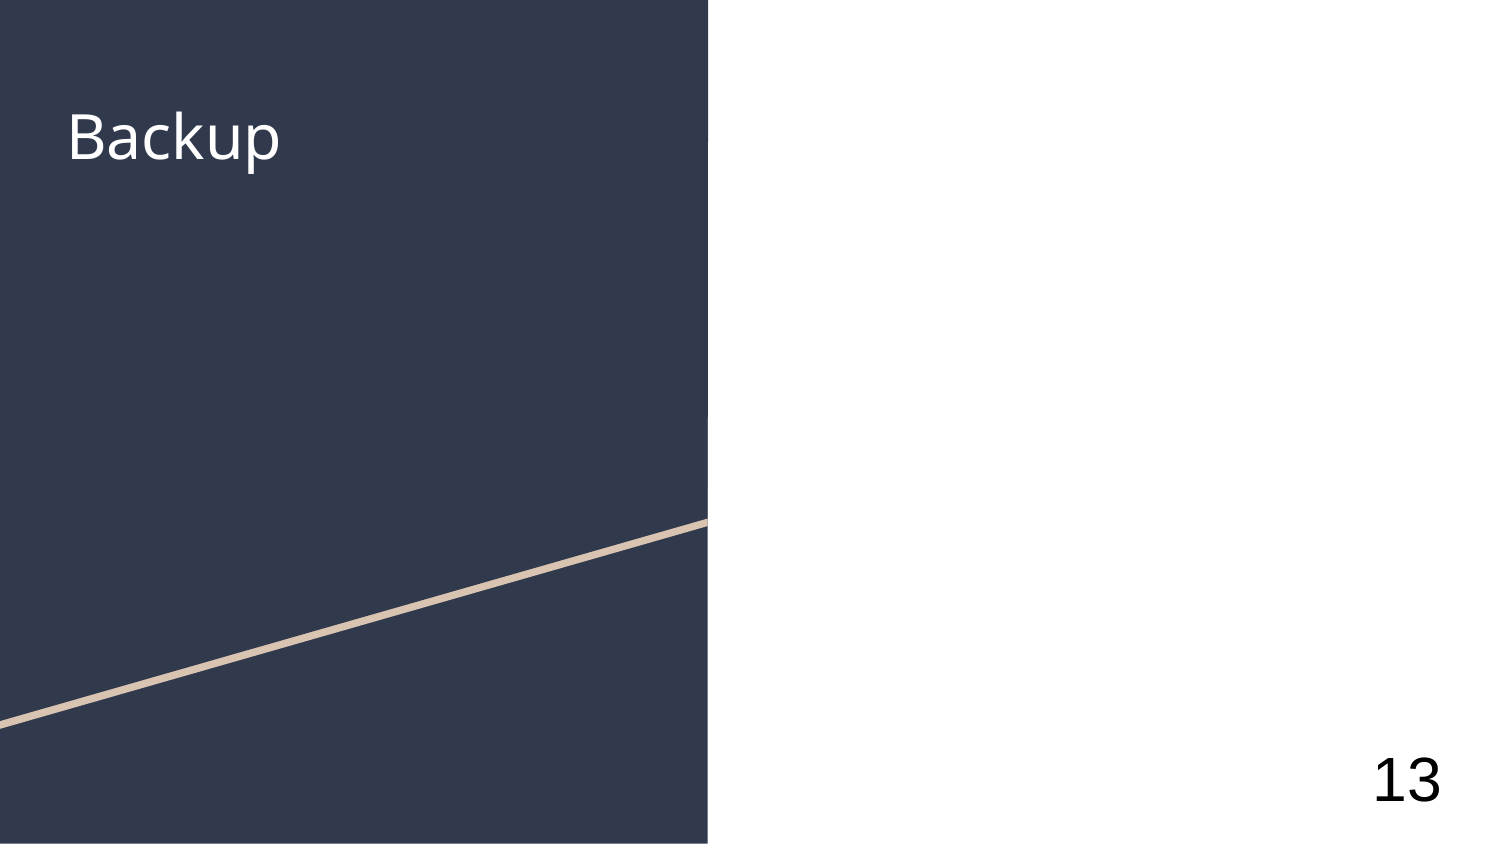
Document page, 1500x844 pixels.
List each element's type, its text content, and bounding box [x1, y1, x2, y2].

title Backup [51, 82, 660, 494]
title 13 [1357, 723, 1500, 844]
